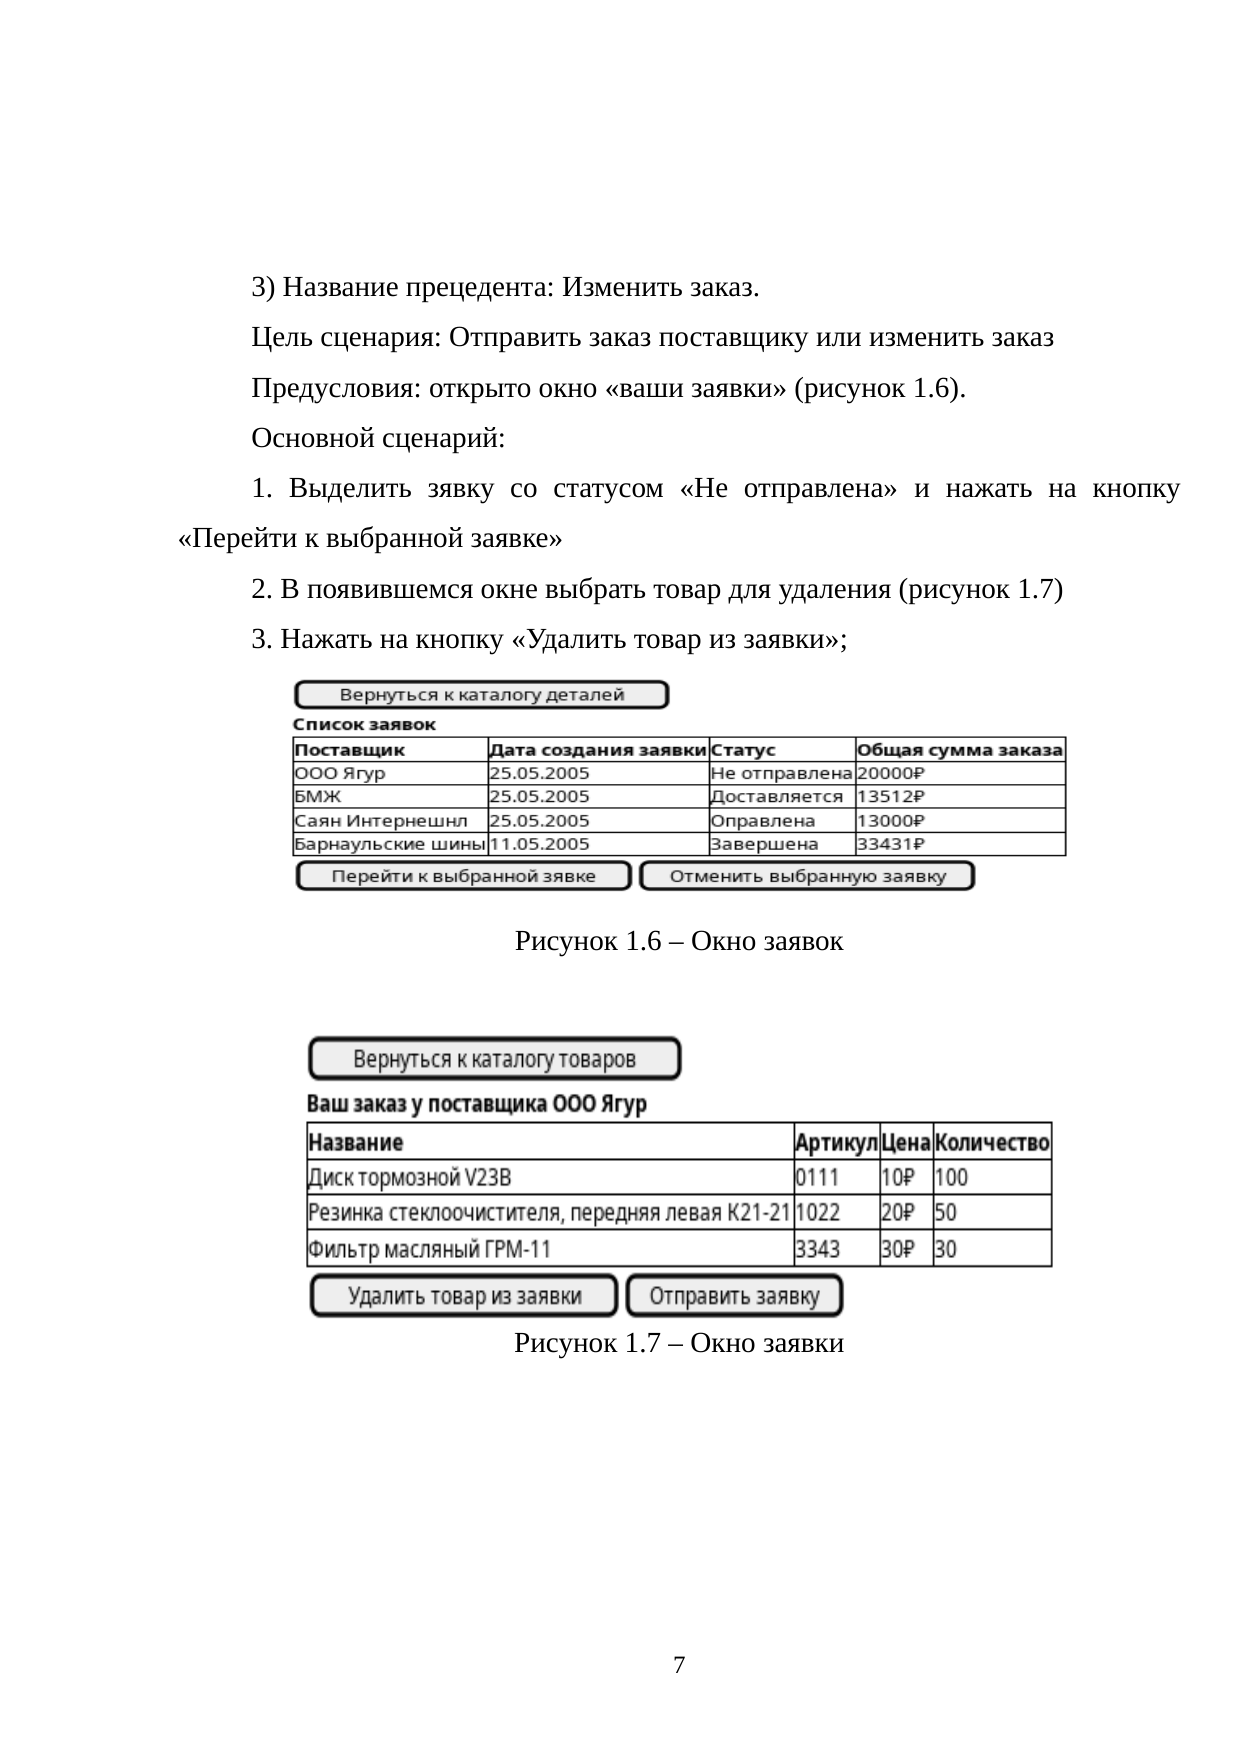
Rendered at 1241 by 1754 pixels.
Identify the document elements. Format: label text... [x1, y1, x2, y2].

text 1. Выделить зявку со статусом «Не отправлена» и нажать на кнопку «Перейти к выбранной заявке» [177, 470, 1181, 554]
text 3. Нажать на кнопку «Удалить товар из заявки»; [177, 621, 1181, 655]
text 3) Название прецедента: Изменить заказ. [177, 269, 1181, 303]
text Рисунок 1.6 – Окно заявок [177, 923, 1181, 957]
text 2. В появившемся окне выбрать товар для удаления (рисунок 1.7) [177, 571, 1181, 604]
text Рисунок 1.7 – Окно заявки [177, 1326, 1181, 1359]
picture [297, 1023, 1061, 1324]
text Цель сценария: Отправить заказ поставщику или изменить заказ [177, 319, 1181, 353]
picture [283, 671, 1075, 895]
text Основной сценарий: [177, 420, 1181, 453]
text Предусловия: открыто окно «ваши заявки» (рисунок 1.6). [177, 370, 1181, 403]
